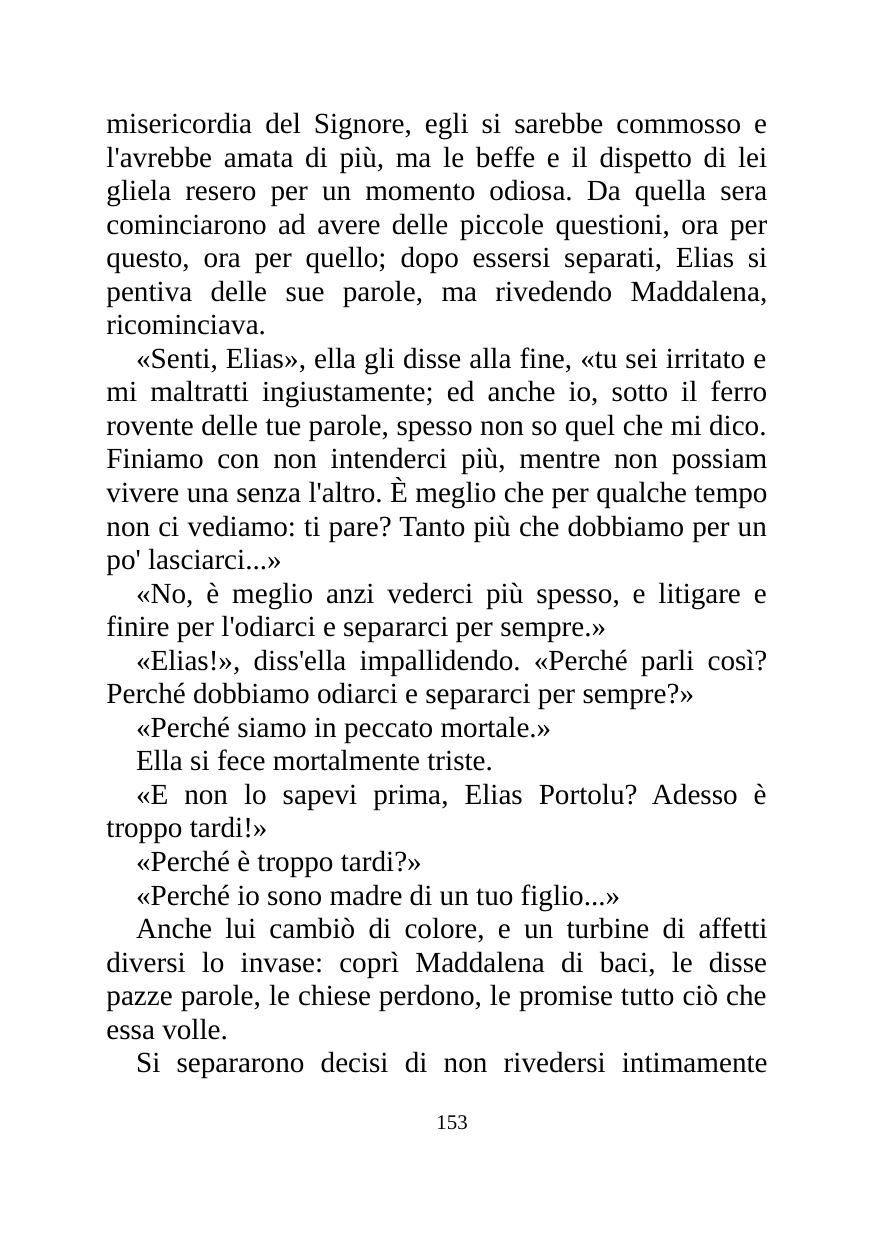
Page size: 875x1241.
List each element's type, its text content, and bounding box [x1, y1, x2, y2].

text «Perché è troppo tardi?» [106, 844, 768, 878]
text «Senti, Elias», ella gli disse alla fine, «tu sei irritato e mi maltratti ingiustamente; ed anche io, sotto il ferro rovente delle tue parole, spesso non so quel che mi dico. Finiamo con non intenderci più, mentre non possiam vivere una senza l'altro. È meglio che per qualche tempo non ci vediamo: ti pare? Tanto più che dobbiamo per un po' lasciarci...» [106, 341, 768, 576]
text Anche lui cambiò di colore, e un turbine di affetti diversi lo invase: coprì Maddalena di baci, le disse pazze parole, le chiese perdono, le promise tutto ciò che essa volle. [106, 911, 768, 1045]
text «E non lo sapevi prima, Elias Portolu? Adesso è troppo tardi!» [106, 777, 768, 844]
text Si separarono decisi di non rivedersi intimamente [106, 1045, 768, 1079]
text misericordia del Signore, egli si sarebbe commosso e l'avrebbe amata di più, ma le beffe e il dispetto di lei gliela resero per un momento odiosa. Da quella sera cominciarono ad avere delle piccole questioni, ora per questo, ora per quello; dopo essersi separati, Elias si pentiva delle sue parole, ma rivedendo Maddalena, ricominciava. [106, 106, 768, 341]
text Ella si fece mortalmente triste. [106, 743, 768, 777]
text «Perché siamo in peccato mortale.» [106, 710, 768, 743]
text «No, è meglio anzi vederci più spesso, e litigare e finire per l'odiarci e separarci per sempre.» [106, 576, 768, 643]
text «Elias!», diss'ella impallidendo. «Perché parli così? Perché dobbiamo odiarci e separarci per sempre?» [106, 643, 768, 710]
text «Perché io sono madre di un tuo figlio...» [106, 878, 768, 911]
